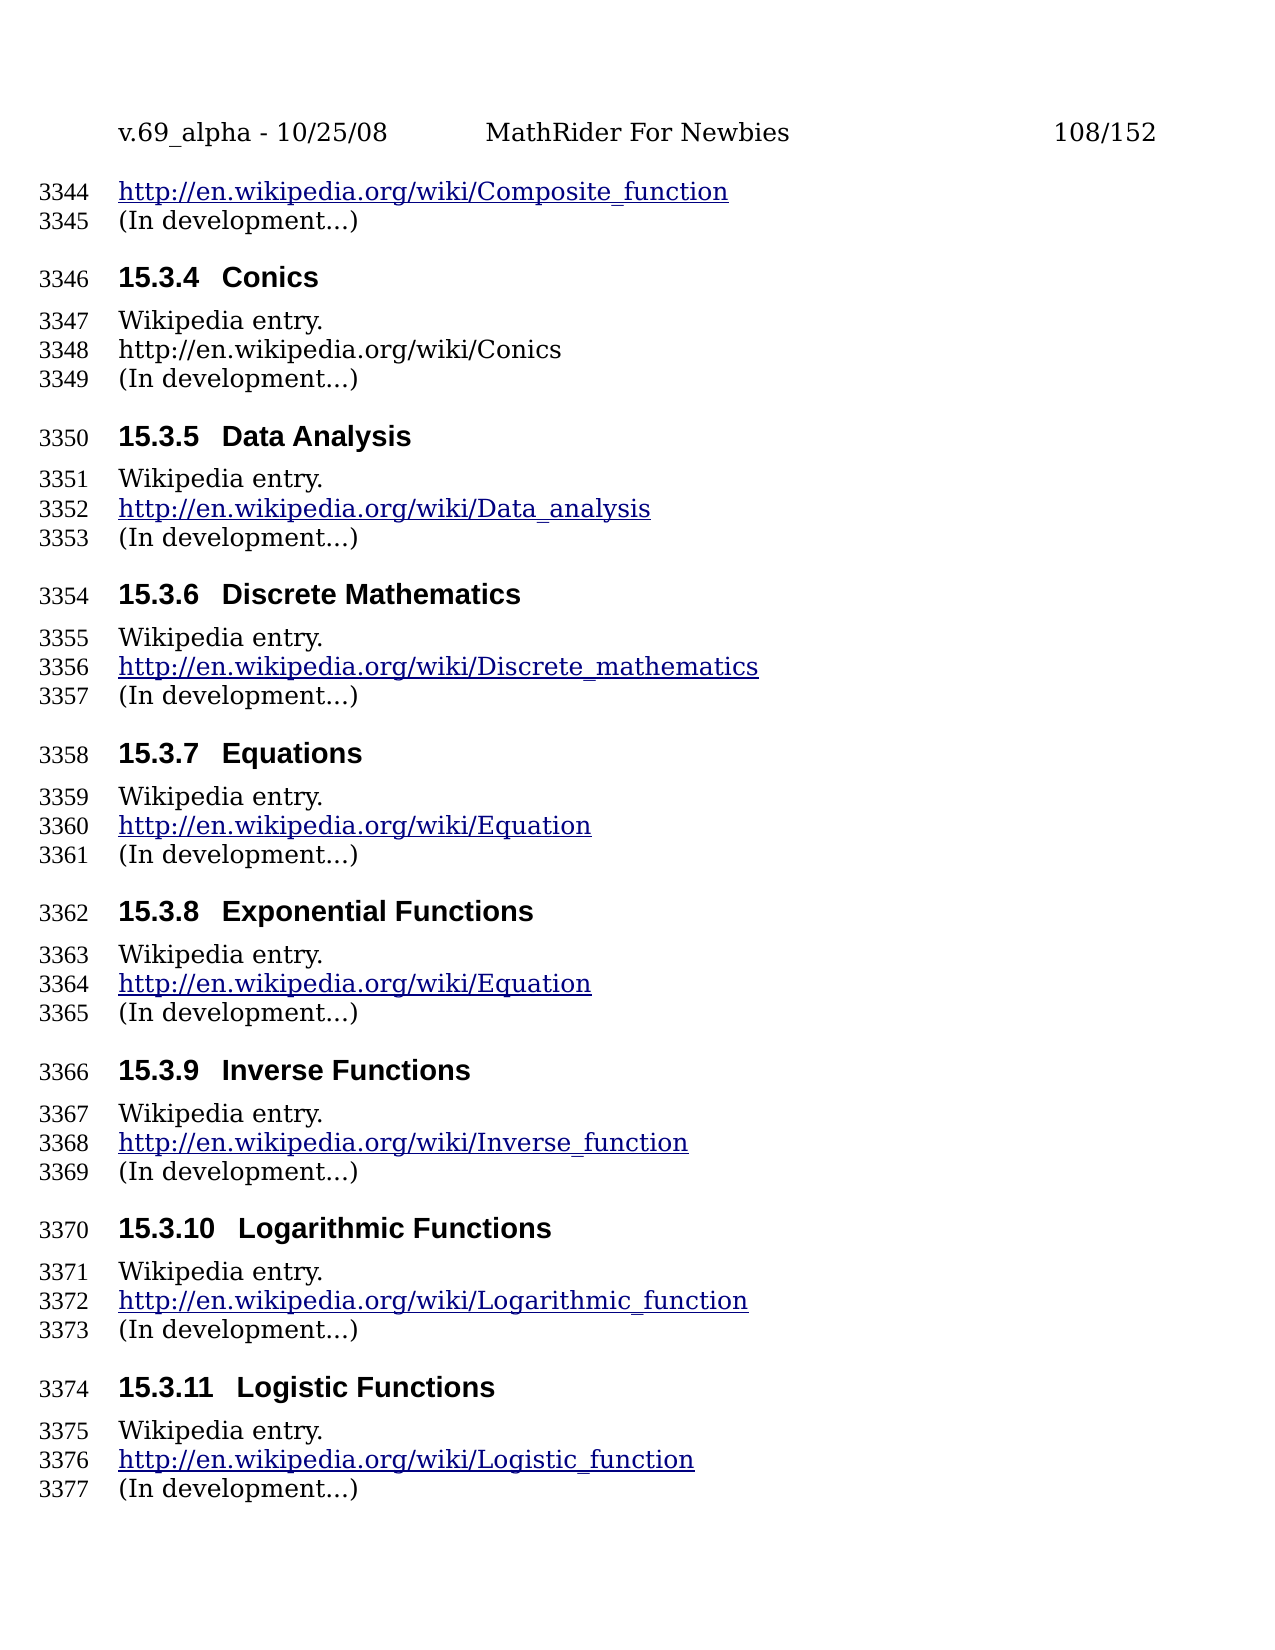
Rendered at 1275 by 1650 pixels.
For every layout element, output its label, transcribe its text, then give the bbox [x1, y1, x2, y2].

text Wikipedia entry. [118, 1257, 1157, 1287]
text http://en.wikipedia.org/wiki/Discrete_mathematics [118, 652, 1157, 682]
text (In development...) [118, 206, 1157, 235]
text http://en.wikipedia.org/wiki/Data_analysis [118, 494, 1157, 523]
text Wikipedia entry. [118, 782, 1157, 811]
subtitle Logistic Functions [118, 1370, 1157, 1403]
text (In development...) [118, 999, 1157, 1028]
subtitle Discrete Mathematics [118, 577, 1157, 611]
subtitle Conics [118, 260, 1157, 294]
subtitle Equations [118, 736, 1157, 769]
text (In development...) [118, 1157, 1157, 1186]
text http://en.wikipedia.org/wiki/Logarithmic_function [118, 1287, 1157, 1316]
subtitle Logarithmic Functions [118, 1211, 1157, 1245]
text (In development...) [118, 364, 1157, 394]
text (In development...) [118, 682, 1157, 711]
text (In development...) [118, 523, 1157, 552]
text Wikipedia entry. [118, 940, 1157, 969]
text Wikipedia entry. [118, 306, 1157, 335]
text Wikipedia entry. [118, 1416, 1157, 1445]
subtitle Data Analysis [118, 419, 1157, 452]
text http://en.wikipedia.org/wiki/Inverse_function [118, 1128, 1157, 1157]
text Wikipedia entry. [118, 623, 1157, 652]
text (In development...) [118, 840, 1157, 869]
text Wikipedia entry. [118, 465, 1157, 494]
text Wikipedia entry. [118, 1099, 1157, 1128]
text (In development...) [118, 1474, 1157, 1503]
text (In development...) [118, 1316, 1157, 1345]
text http://en.wikipedia.org/wiki/Equation [118, 811, 1157, 840]
text http://en.wikipedia.org/wiki/Logistic_function [118, 1445, 1157, 1474]
text http://en.wikipedia.org/wiki/Equation [118, 969, 1157, 999]
subtitle Inverse Functions [118, 1053, 1157, 1086]
text http://en.wikipedia.org/wiki/Composite_function [118, 177, 1157, 206]
subtitle Exponential Functions [118, 894, 1157, 928]
text http://en.wikipedia.org/wiki/Conics [118, 335, 1157, 364]
